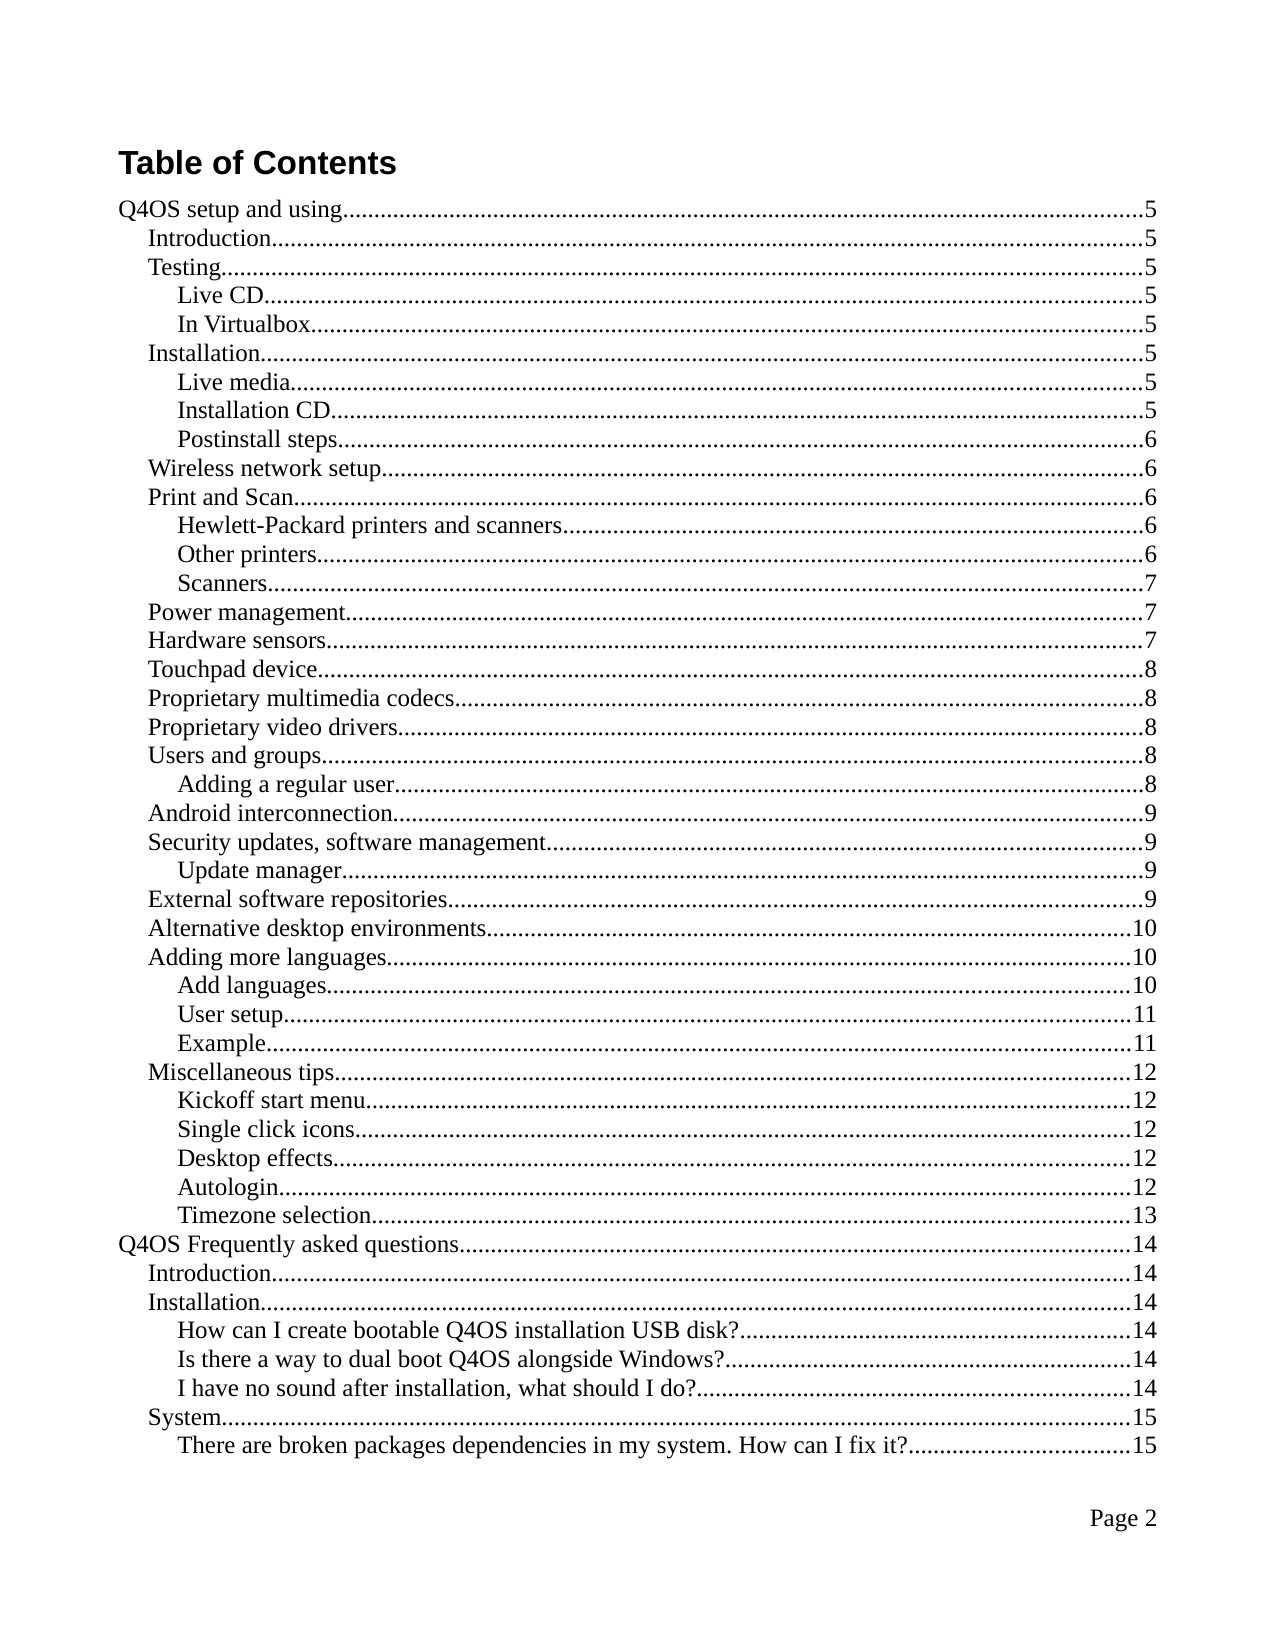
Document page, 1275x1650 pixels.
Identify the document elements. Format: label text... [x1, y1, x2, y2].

text Installation CD 5 [177, 395, 1157, 424]
text Introduction 5 [148, 223, 1157, 252]
text Scanners 7 [177, 568, 1157, 597]
text Q4OS setup and using 5 [118, 194, 1157, 223]
text Other printers 6 [177, 539, 1157, 568]
text Desktop effects 12 [177, 1143, 1157, 1172]
text Update manager 9 [177, 855, 1157, 884]
text Autologin 12 [177, 1172, 1157, 1200]
text Print and Scan 6 [148, 482, 1157, 510]
text Hardware sensors 7 [148, 625, 1157, 654]
text Adding more languages 10 [148, 942, 1157, 970]
text Example 11 [177, 1028, 1157, 1057]
text Q4OS Frequently asked questions 14 [118, 1229, 1157, 1258]
text User setup 11 [177, 999, 1157, 1028]
text Installation 14 [148, 1287, 1157, 1315]
text Touchpad device 8 [148, 654, 1157, 683]
text Hewlett-Packard printers and scanners 6 [177, 510, 1157, 539]
text Security updates, software management 9 [148, 827, 1157, 855]
text Proprietary multimedia codecs 8 [148, 683, 1157, 712]
text I have no sound after installation, what should I do? 14 [177, 1373, 1157, 1402]
text System 15 [148, 1402, 1157, 1430]
text Kickoff start menu 12 [177, 1085, 1157, 1114]
text Single click icons 12 [177, 1114, 1157, 1143]
subtitle Table of Contents [118, 143, 1157, 182]
text Introduction 14 [148, 1258, 1157, 1287]
text Add languages 10 [177, 970, 1157, 999]
text In Virtualbox 5 [177, 309, 1157, 338]
text Wireless network setup 6 [148, 453, 1157, 482]
text Is there a way to dual boot Q4OS alongside Windows? 14 [177, 1344, 1157, 1373]
text Alternative desktop environments 10 [148, 913, 1157, 942]
text Power management 7 [148, 597, 1157, 625]
text Live CD 5 [177, 280, 1157, 309]
text Postinstall steps 6 [177, 424, 1157, 453]
text Live media 5 [177, 367, 1157, 395]
text Android interconnection 9 [148, 798, 1157, 827]
text Miscellaneous tips 12 [148, 1057, 1157, 1085]
text Testing 5 [148, 252, 1157, 280]
text Installation 5 [148, 338, 1157, 367]
text Proprietary video drivers 8 [148, 712, 1157, 740]
text Timezone selection 13 [177, 1200, 1157, 1229]
text Users and groups 8 [148, 740, 1157, 769]
text External software repositories 9 [148, 884, 1157, 913]
text There are broken packages dependencies in my system. How can I fix it? 15 [177, 1430, 1157, 1459]
text Adding a regular user 8 [177, 769, 1157, 798]
text How can I create bootable Q4OS installation USB disk? 14 [177, 1315, 1157, 1344]
